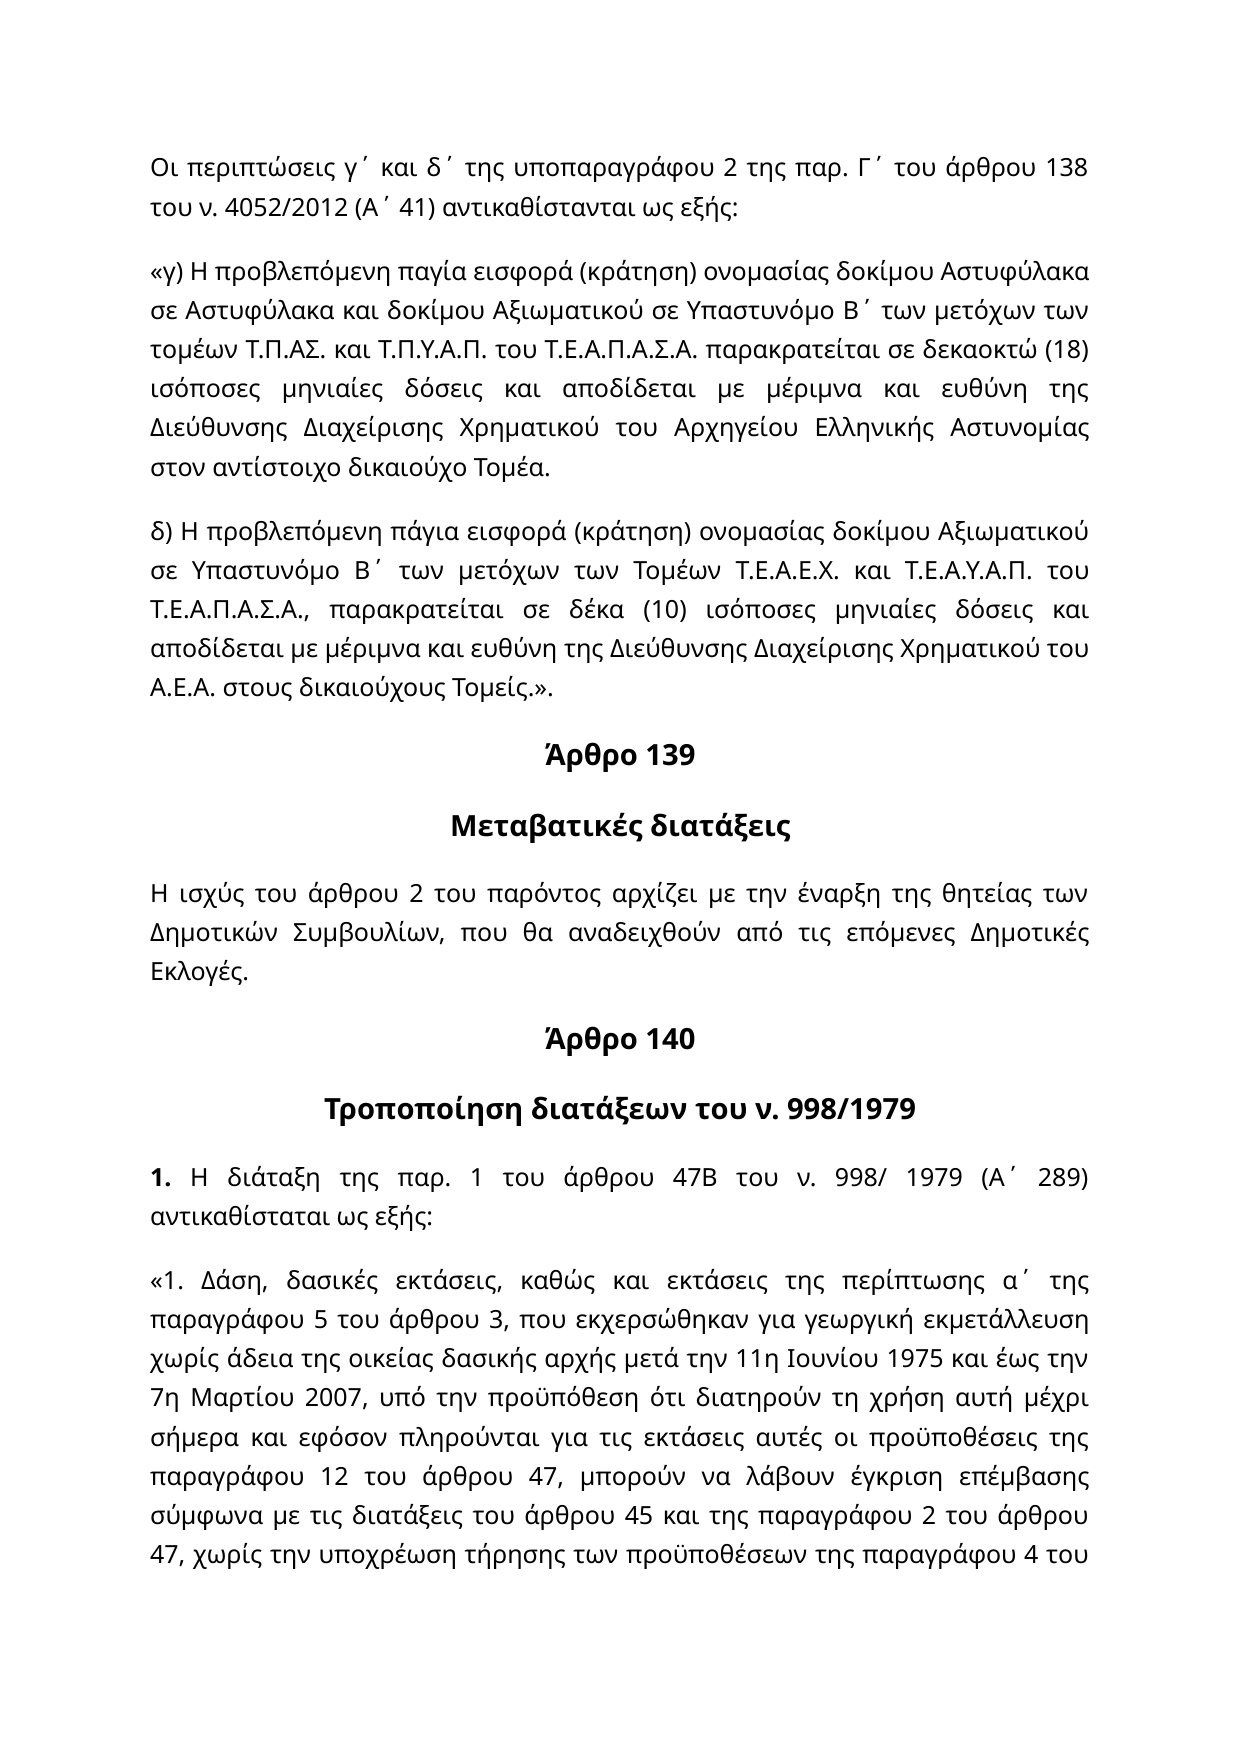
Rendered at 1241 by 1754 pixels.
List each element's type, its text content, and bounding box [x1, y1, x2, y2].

subtitle Τροποποίηση διατάξεων του ν. 998/1979 [150, 1088, 1090, 1128]
subtitle Άρθρο 139 [150, 734, 1090, 774]
text «γ) Η προβλεπόμενη παγία εισφορά (κράτηση) ονομασίας δοκίμου Αστυφύλακα σε Αστυφύλακα και δοκίμου Αξιωματικού σε Υπαστυνόμο Β΄ των μετόχων των τομέων Τ.Π.ΑΣ. και Τ.Π.Υ.Α.Π. του Τ.Ε.Α.Π.Α.Σ.Α. παρακρατείται σε δεκαοκτώ (18) ισόποσες μηνιαίες δόσεις και αποδίδεται με μέριμνα και ευθύνη της Διεύθυνσης Διαχείρισης Χρηματικού του Αρχηγείου Ελληνικής Αστυνομίας στον αντίστοιχο δικαιούχο Τομέα. [150, 253, 1090, 483]
text 1. Η διάταξη της παρ. 1 του άρθρου 47Β του ν. 998/ 1979 (Α΄ 289) αντικαθίσταται ως εξής: [150, 1159, 1090, 1232]
text δ) Η προβλεπόμενη πάγια εισφορά (κράτηση) ονομασίας δοκίμου Αξιωματικού σε Υπαστυνόμο Β΄ των μετόχων των Τομέων Τ.Ε.Α.Ε.Χ. και Τ.Ε.Α.Υ.Α.Π. του Τ.Ε.Α.Π.Α.Σ.Α., παρακρατείται σε δέκα (10) ισόποσες μηνιαίες δόσεις και αποδίδεται με μέριμνα και ευθύνη της Διεύθυνσης Διαχείρισης Χρηματικού του Α.Ε.Α. στους δικαιούχους Τομείς.». [150, 513, 1090, 704]
text Η ισχύς του άρθρου 2 του παρόντος αρχίζει με την έναρξη της θητείας των Δημοτικών Συμβουλίων, που θα αναδειχθούν από τις επόμενες Δημοτικές Εκλογές. [150, 875, 1090, 988]
subtitle Άρθρο 140 [150, 1018, 1090, 1058]
text Οι περιπτώσεις γ΄ και δ΄ της υποπαραγράφου 2 της παρ. Γ΄ του άρθρου 138 του ν. 4052/2012 (Α΄ 41) αντικαθίστανται ως εξής: [150, 150, 1090, 223]
text «1. Δάση, δασικές εκτάσεις, καθώς και εκτάσεις της περίπτωσης α΄ της παραγράφου 5 του άρθρου 3, που εκχερσώθηκαν για γεωργική εκμετάλλευση χωρίς άδεια της οικείας δασικής αρχής μετά την 11η Ιουνίου 1975 και έως την 7η Μαρτίου 2007, υπό την προϋπόθεση ότι διατηρούν τη χρήση αυτή μέχρι σήμερα και εφόσον πληρούνται για τις εκτάσεις αυτές οι προϋποθέσεις της παραγράφου 12 του άρθρου 47, μπορούν να λάβουν έγκριση επέμβασης σύμφωνα με τις διατάξεις του άρθρου 45 και της παραγράφου 2 του άρθρου 47, χωρίς την υποχρέωση τήρησης των προϋποθέσεων της παραγράφου 4 του [150, 1262, 1090, 1571]
subtitle Μεταβατικές διατάξεις [150, 805, 1090, 844]
